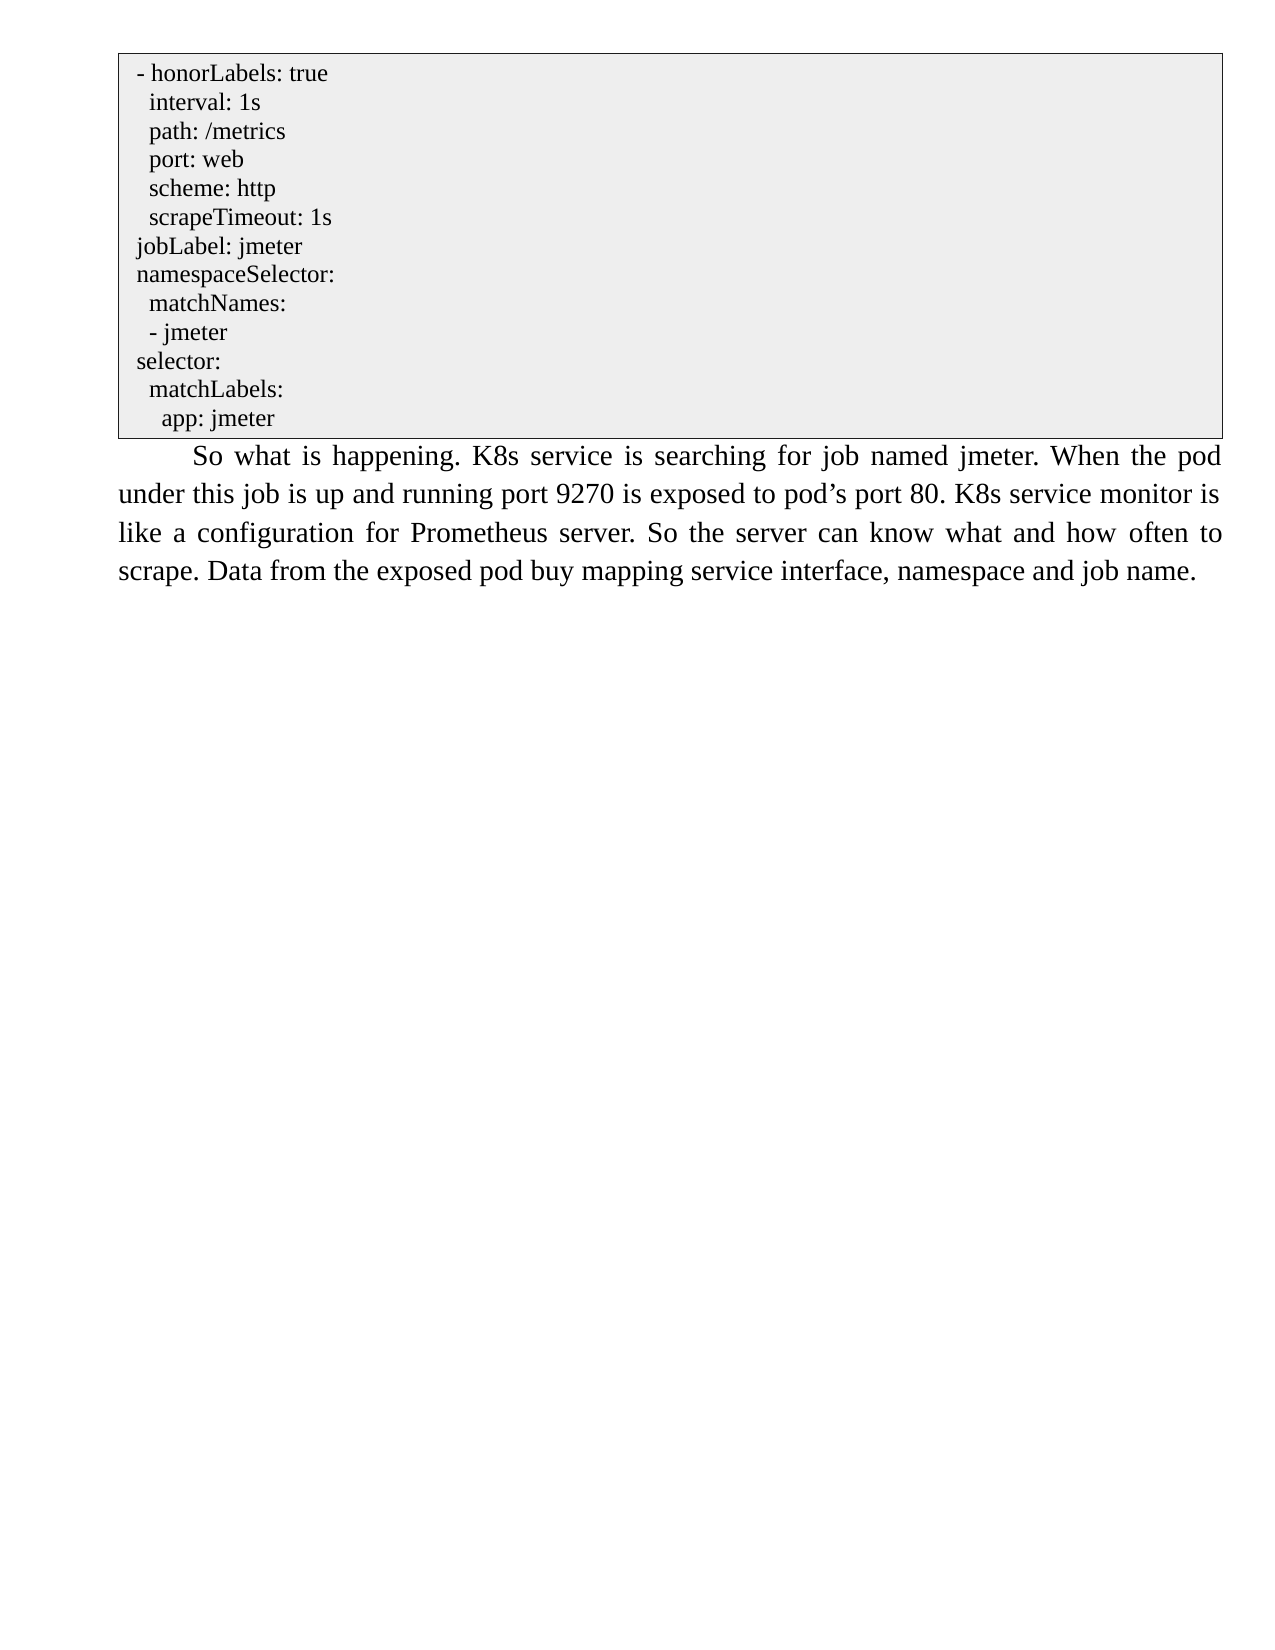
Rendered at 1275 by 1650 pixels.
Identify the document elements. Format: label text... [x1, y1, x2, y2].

table_header - honorLabels: true interval: 1s path: /metrics port: web scheme: http scrapeTimeout: 1s jobLabel: jmeter namespaceSelector: matchNames: - jmeter selector: matchLabels: app: jmeter [119, 54, 1222, 438]
text So what is happening. K8s service is searching for job named jmeter. When the pod under this job is up and running port 9270 is exposed to pod’s port 80. K8s service monitor is like a configuration for Prometheus server. So the server can know what and how often to scrape. Data from the exposed pod buy mapping service interface, namespace and job name. [118, 439, 1222, 587]
